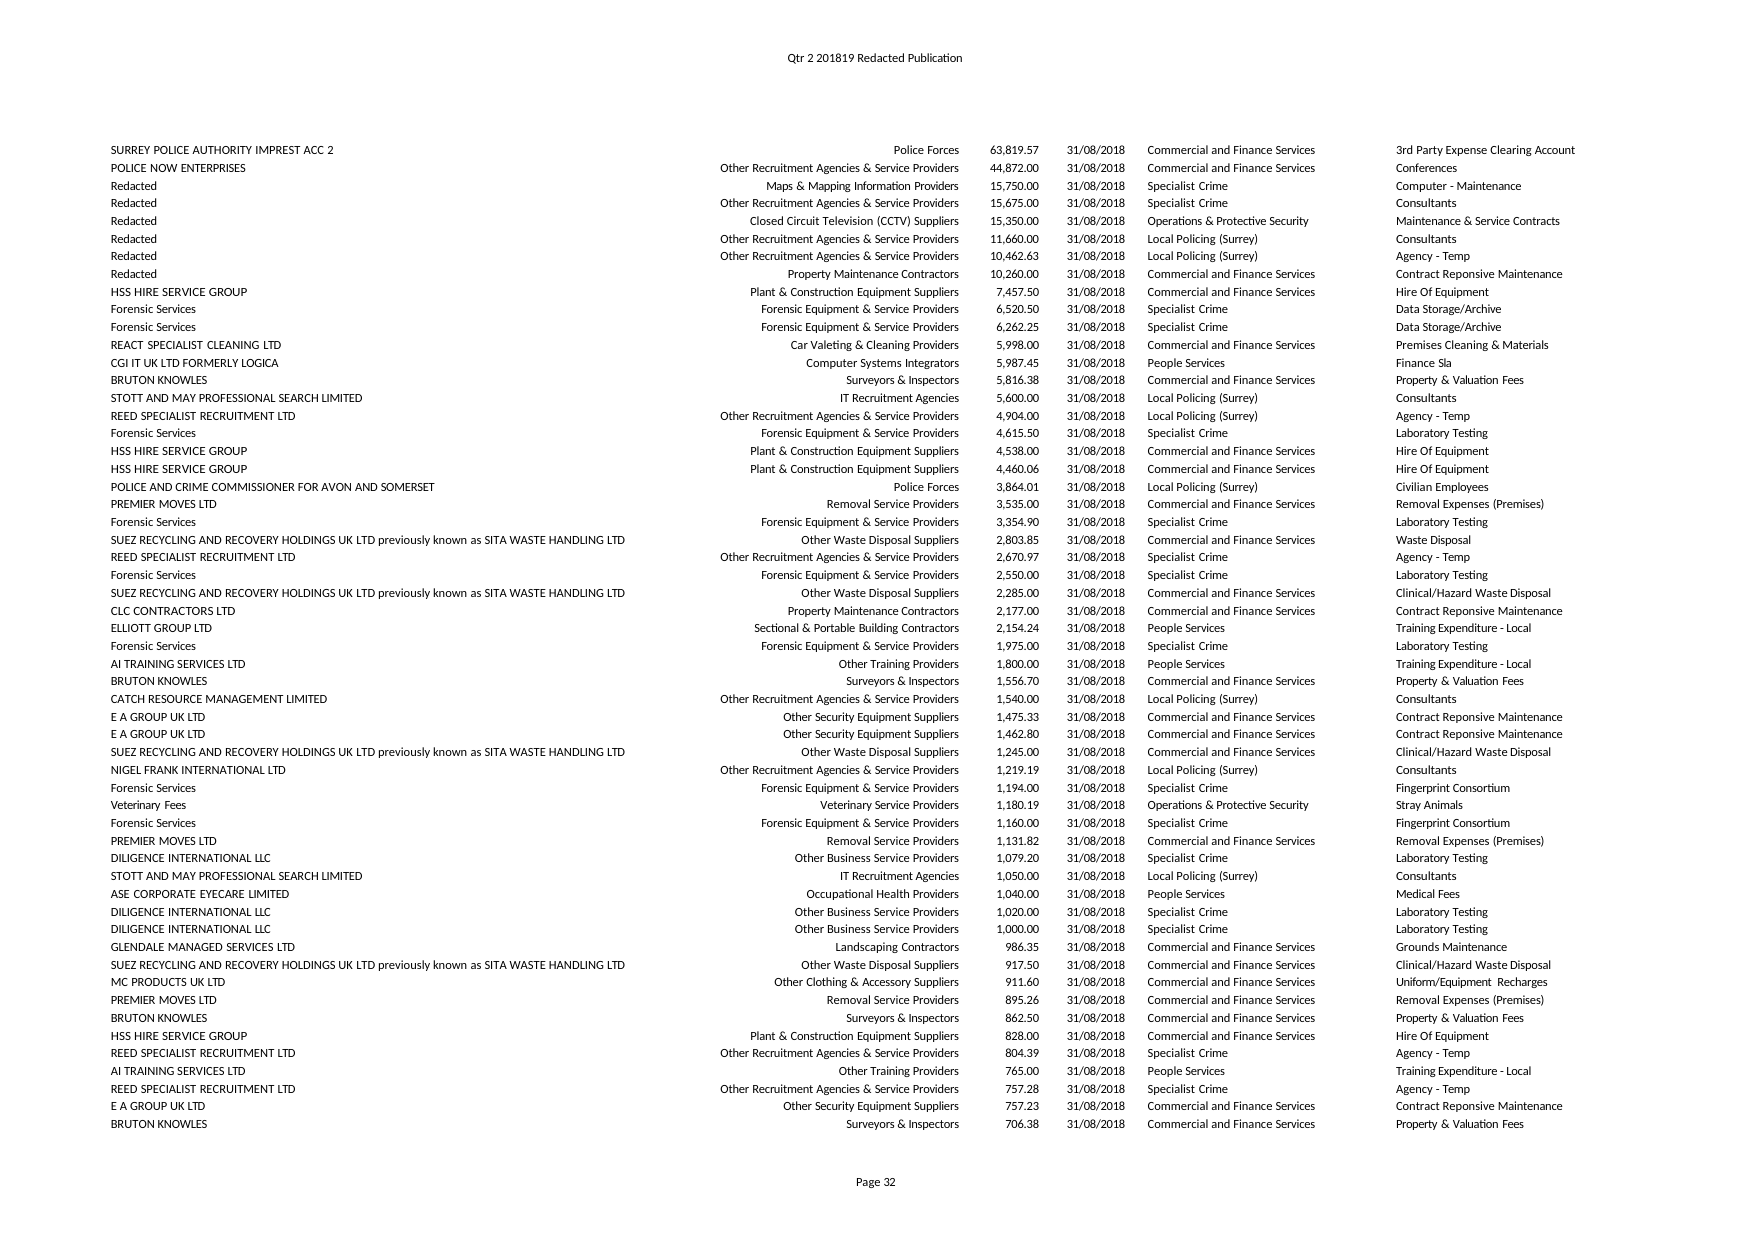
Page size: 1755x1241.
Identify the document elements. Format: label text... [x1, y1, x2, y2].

table_cell 31/08/2018 [1053, 213, 1137, 230]
table_cell 2,154.24 [973, 620, 1052, 638]
table_cell Redacted [108, 230, 674, 248]
table_cell Data Storage/Archive [1358, 319, 1579, 337]
table_cell Veterinary Fees [108, 797, 674, 815]
table_cell 31/08/2018 [1053, 266, 1137, 283]
table_cell 31/08/2018 [1053, 992, 1137, 1009]
table_cell Forensic Equipment & Service Providers [674, 425, 973, 443]
table_header 3rd Party Expense Clearing Account [1358, 143, 1579, 159]
table_cell REED SPECIALIST RECRUITMENT LTD [108, 549, 674, 567]
table_cell 31/08/2018 [1053, 354, 1137, 372]
table_cell 31/08/2018 [1053, 531, 1137, 549]
table_cell 862.50 [973, 1010, 1052, 1027]
table_cell ASE CORPORATE EYECARE LIMITED [108, 886, 674, 903]
table_cell Other Recruitment Agencies & Service Providers [674, 549, 973, 567]
table_cell Commercial and Finance Services [1137, 443, 1358, 461]
table_cell Other Business Service Providers [674, 903, 973, 921]
table_cell Premises Cleaning & Materials [1358, 337, 1579, 354]
table_cell Closed Circuit Television (CCTV) Suppliers [674, 213, 973, 230]
table_cell Commercial and Finance Services [1137, 1098, 1358, 1116]
table_cell Local Policing (Surrey) [1137, 248, 1358, 266]
table_cell Commercial and Finance Services [1137, 585, 1358, 602]
table_cell CLC CONTRACTORS LTD [108, 602, 674, 620]
table_cell 31/08/2018 [1053, 726, 1137, 744]
table_cell Forensic Services [108, 779, 674, 797]
table_cell STOTT AND MAY PROFESSIONAL SEARCH LIMITED [108, 390, 674, 407]
table_cell 31/08/2018 [1053, 833, 1137, 850]
table_cell 4,538.00 [973, 443, 1052, 461]
table_cell People Services [1137, 655, 1358, 673]
table_cell Property & Valuation Fees [1358, 1010, 1579, 1027]
table_cell Other Recruitment Agencies & Service Providers [674, 1080, 973, 1098]
table_cell 2,285.00 [973, 585, 1052, 602]
table_cell Specialist Crime [1137, 319, 1358, 337]
table_cell Contract Reponsive Maintenance [1358, 726, 1579, 744]
table_cell 7,457.50 [973, 284, 1052, 301]
table_cell Commercial and Finance Services [1137, 726, 1358, 744]
table_cell 31/08/2018 [1053, 921, 1137, 939]
table_cell 828.00 [973, 1027, 1052, 1045]
table_cell Other Recruitment Agencies & Service Providers [674, 408, 973, 425]
table_cell IT Recruitment Agencies [674, 868, 973, 886]
table_cell Hire Of Equipment [1358, 461, 1579, 478]
table_cell Laboratory Testing [1358, 921, 1579, 939]
table_cell HSS HIRE SERVICE GROUP [108, 443, 674, 461]
table_cell Other Waste Disposal Suppliers [674, 585, 973, 602]
table_cell 31/08/2018 [1053, 230, 1137, 248]
table_cell Other Security Equipment Suppliers [674, 709, 973, 726]
table_cell 31/08/2018 [1053, 337, 1137, 354]
table_cell Specialist Crime [1137, 638, 1358, 655]
table_cell 10,462.63 [973, 248, 1052, 266]
table_cell Clinical/Hazard Waste Disposal [1358, 956, 1579, 974]
table_cell Local Policing (Surrey) [1137, 390, 1358, 407]
table_cell 15,350.00 [973, 213, 1052, 230]
table_cell 31/08/2018 [1053, 1045, 1137, 1063]
table_cell Fingerprint Consortium [1358, 815, 1579, 832]
table_cell Consultants [1358, 390, 1579, 407]
table_cell 3,535.00 [973, 496, 1052, 514]
table_cell Landscaping Contractors [674, 939, 973, 956]
table_cell Training Expenditure - Local [1358, 620, 1579, 638]
table_cell Commercial and Finance Services [1137, 709, 1358, 726]
table_cell 4,904.00 [973, 408, 1052, 425]
table_cell 3,864.01 [973, 478, 1052, 496]
table_cell Surveyors & Inspectors [674, 1010, 973, 1027]
table_cell 31/08/2018 [1053, 390, 1137, 407]
table_cell Agency - Temp [1358, 549, 1579, 567]
table_cell 31/08/2018 [1053, 815, 1137, 832]
table_cell SUEZ RECYCLING AND RECOVERY HOLDINGS UK LTD previously known as SITA WASTE HANDLING LTD [108, 531, 674, 549]
table_cell Contract Reponsive Maintenance [1358, 709, 1579, 726]
table_cell Police Forces [674, 478, 973, 496]
table_cell 44,872.00 [973, 160, 1052, 177]
table_cell Commercial and Finance Services [1137, 160, 1358, 177]
table_cell PREMIER MOVES LTD [108, 833, 674, 850]
table_cell Commercial and Finance Services [1137, 266, 1358, 283]
table_cell Commercial and Finance Services [1137, 956, 1358, 974]
table_cell Commercial and Finance Services [1137, 744, 1358, 762]
table_cell Commercial and Finance Services [1137, 602, 1358, 620]
table_cell BRUTON KNOWLES [108, 1116, 674, 1133]
table_cell Commercial and Finance Services [1137, 284, 1358, 301]
table_cell GLENDALE MANAGED SERVICES LTD [108, 939, 674, 956]
table_cell AI TRAINING SERVICES LTD [108, 655, 674, 673]
table_cell 757.28 [973, 1080, 1052, 1098]
table_cell 804.39 [973, 1045, 1052, 1063]
table_cell Commercial and Finance Services [1137, 833, 1358, 850]
table_cell Plant & Construction Equipment Suppliers [674, 461, 973, 478]
table_cell Forensic Services [108, 815, 674, 832]
table_cell 1,556.70 [973, 673, 1052, 691]
table_cell 895.26 [973, 992, 1052, 1009]
table_cell 1,131.82 [973, 833, 1052, 850]
table_header SURREY POLICE AUTHORITY IMPREST ACC 2 [108, 143, 674, 159]
table_cell Commercial and Finance Services [1137, 372, 1358, 390]
table_cell 31/08/2018 [1053, 886, 1137, 903]
table_cell Surveyors & Inspectors [674, 673, 973, 691]
table_cell AI TRAINING SERVICES LTD [108, 1063, 674, 1080]
table_cell Plant & Construction Equipment Suppliers [674, 443, 973, 461]
table_cell 2,803.85 [973, 531, 1052, 549]
table_cell 1,180.19 [973, 797, 1052, 815]
table_cell Other Waste Disposal Suppliers [674, 531, 973, 549]
table_cell Conferences [1358, 160, 1579, 177]
table_cell 31/08/2018 [1053, 443, 1137, 461]
table_cell 15,750.00 [973, 177, 1052, 195]
table_cell Hire Of Equipment [1358, 1027, 1579, 1045]
table_cell Training Expenditure - Local [1358, 1063, 1579, 1080]
table_cell 6,262.25 [973, 319, 1052, 337]
table_cell Commercial and Finance Services [1137, 939, 1358, 956]
table_cell Forensic Equipment & Service Providers [674, 567, 973, 584]
table_cell 3,354.90 [973, 514, 1052, 531]
table_cell 911.60 [973, 974, 1052, 992]
table_cell Other Recruitment Agencies & Service Providers [674, 248, 973, 266]
table_cell Local Policing (Surrey) [1137, 691, 1358, 708]
table_cell Removal Service Providers [674, 992, 973, 1009]
table_cell NIGEL FRANK INTERNATIONAL LTD [108, 762, 674, 779]
table_cell Contract Reponsive Maintenance [1358, 266, 1579, 283]
table_cell SUEZ RECYCLING AND RECOVERY HOLDINGS UK LTD previously known as SITA WASTE HANDLING LTD [108, 956, 674, 974]
table_cell 986.35 [973, 939, 1052, 956]
table_cell 1,040.00 [973, 886, 1052, 903]
table_cell 1,050.00 [973, 868, 1052, 886]
table_cell Uniform/Equipment Recharges [1358, 974, 1579, 992]
table_cell Forensic Equipment & Service Providers [674, 301, 973, 319]
table_cell People Services [1137, 886, 1358, 903]
table_cell Forensic Services [108, 514, 674, 531]
table_cell Removal Expenses (Premises) [1358, 496, 1579, 514]
table_cell 31/08/2018 [1053, 408, 1137, 425]
table_cell Commercial and Finance Services [1137, 673, 1358, 691]
table_cell BRUTON KNOWLES [108, 1010, 674, 1027]
table_cell Local Policing (Surrey) [1137, 762, 1358, 779]
table_cell Plant & Construction Equipment Suppliers [674, 284, 973, 301]
table_cell Agency - Temp [1358, 1045, 1579, 1063]
table_cell Other Recruitment Agencies & Service Providers [674, 230, 973, 248]
table_cell Sectional & Portable Building Contractors [674, 620, 973, 638]
table_cell 31/08/2018 [1053, 549, 1137, 567]
table_cell People Services [1137, 1063, 1358, 1080]
table_cell 1,540.00 [973, 691, 1052, 708]
table_cell Other Clothing & Accessory Suppliers [674, 974, 973, 992]
table_header Commercial and Finance Services [1137, 143, 1358, 159]
table_cell Specialist Crime [1137, 921, 1358, 939]
table_cell 31/08/2018 [1053, 744, 1137, 762]
table_cell Computer Systems Integrators [674, 354, 973, 372]
table_cell 31/08/2018 [1053, 709, 1137, 726]
table_cell 11,660.00 [973, 230, 1052, 248]
table_cell Property & Valuation Fees [1358, 673, 1579, 691]
table_cell Hire Of Equipment [1358, 284, 1579, 301]
table_cell POLICE AND CRIME COMMISSIONER FOR AVON AND SOMERSET [108, 478, 674, 496]
table_cell HSS HIRE SERVICE GROUP [108, 1027, 674, 1045]
table_cell Commercial and Finance Services [1137, 1116, 1358, 1133]
table_cell Commercial and Finance Services [1137, 337, 1358, 354]
table_cell STOTT AND MAY PROFESSIONAL SEARCH LIMITED [108, 868, 674, 886]
table_cell Commercial and Finance Services [1137, 461, 1358, 478]
table_cell Specialist Crime [1137, 195, 1358, 213]
table_cell Local Policing (Surrey) [1137, 230, 1358, 248]
table_cell 31/08/2018 [1053, 620, 1137, 638]
table_cell Other Security Equipment Suppliers [674, 726, 973, 744]
table_cell HSS HIRE SERVICE GROUP [108, 284, 674, 301]
table_cell People Services [1137, 620, 1358, 638]
table_cell 31/08/2018 [1053, 956, 1137, 974]
table_cell HSS HIRE SERVICE GROUP [108, 461, 674, 478]
table_cell Specialist Crime [1137, 779, 1358, 797]
table_cell Agency - Temp [1358, 248, 1579, 266]
table_cell DILIGENCE INTERNATIONAL LLC [108, 903, 674, 921]
table_cell 31/08/2018 [1053, 850, 1137, 868]
table_cell Other Security Equipment Suppliers [674, 1098, 973, 1116]
table_cell 1,219.19 [973, 762, 1052, 779]
table_cell Forensic Equipment & Service Providers [674, 815, 973, 832]
table_cell Laboratory Testing [1358, 850, 1579, 868]
table_cell Surveyors & Inspectors [674, 372, 973, 390]
table_cell Specialist Crime [1137, 425, 1358, 443]
table_cell Laboratory Testing [1358, 425, 1579, 443]
table_cell 31/08/2018 [1053, 939, 1137, 956]
table_cell 5,600.00 [973, 390, 1052, 407]
table_cell Fingerprint Consortium [1358, 779, 1579, 797]
table_cell Waste Disposal [1358, 531, 1579, 549]
table_cell Redacted [108, 248, 674, 266]
table_cell Plant & Construction Equipment Suppliers [674, 1027, 973, 1045]
table_cell Property Maintenance Contractors [674, 602, 973, 620]
table_cell DILIGENCE INTERNATIONAL LLC [108, 850, 674, 868]
table_cell 706.38 [973, 1116, 1052, 1133]
table_cell Veterinary Service Providers [674, 797, 973, 815]
table_cell Clinical/Hazard Waste Disposal [1358, 585, 1579, 602]
table_cell 31/08/2018 [1053, 425, 1137, 443]
table_cell Commercial and Finance Services [1137, 974, 1358, 992]
table_cell Removal Service Providers [674, 496, 973, 514]
table_cell Commercial and Finance Services [1137, 496, 1358, 514]
table_cell Other Recruitment Agencies & Service Providers [674, 195, 973, 213]
table_cell 31/08/2018 [1053, 638, 1137, 655]
table_cell 5,987.45 [973, 354, 1052, 372]
table_cell Redacted [108, 177, 674, 195]
table_cell 1,975.00 [973, 638, 1052, 655]
table_cell CATCH RESOURCE MANAGEMENT LIMITED [108, 691, 674, 708]
table_cell 31/08/2018 [1053, 655, 1137, 673]
table_cell Forensic Equipment & Service Providers [674, 638, 973, 655]
table_cell Other Training Providers [674, 1063, 973, 1080]
table_cell 757.23 [973, 1098, 1052, 1116]
table_cell Maintenance & Service Contracts [1358, 213, 1579, 230]
table_cell BRUTON KNOWLES [108, 673, 674, 691]
table_cell POLICE NOW ENTERPRISES [108, 160, 674, 177]
table_cell E A GROUP UK LTD [108, 726, 674, 744]
table_cell Specialist Crime [1137, 1045, 1358, 1063]
table_cell Other Recruitment Agencies & Service Providers [674, 762, 973, 779]
table_cell Other Recruitment Agencies & Service Providers [674, 691, 973, 708]
table_cell Removal Service Providers [674, 833, 973, 850]
table_cell Local Policing (Surrey) [1137, 408, 1358, 425]
table_cell Contract Reponsive Maintenance [1358, 602, 1579, 620]
table_cell Finance Sla [1358, 354, 1579, 372]
table_cell 10,260.00 [973, 266, 1052, 283]
table_cell Training Expenditure - Local [1358, 655, 1579, 673]
table_cell 31/08/2018 [1053, 779, 1137, 797]
table_cell 765.00 [973, 1063, 1052, 1080]
table_cell SUEZ RECYCLING AND RECOVERY HOLDINGS UK LTD previously known as SITA WASTE HANDLING LTD [108, 744, 674, 762]
table_cell REED SPECIALIST RECRUITMENT LTD [108, 1080, 674, 1098]
table_cell Laboratory Testing [1358, 903, 1579, 921]
table_cell 1,462.80 [973, 726, 1052, 744]
table_cell Other Waste Disposal Suppliers [674, 956, 973, 974]
table_cell 31/08/2018 [1053, 903, 1137, 921]
table_cell 31/08/2018 [1053, 602, 1137, 620]
table_cell Specialist Crime [1137, 850, 1358, 868]
table_cell Specialist Crime [1137, 549, 1358, 567]
table_cell 31/08/2018 [1053, 177, 1137, 195]
table_cell Grounds Maintenance [1358, 939, 1579, 956]
table_cell Forensic Equipment & Service Providers [674, 779, 973, 797]
table_cell 6,520.50 [973, 301, 1052, 319]
table_cell Agency - Temp [1358, 1080, 1579, 1098]
table_cell Surveyors & Inspectors [674, 1116, 973, 1133]
table_cell 31/08/2018 [1053, 301, 1137, 319]
table_cell Forensic Services [108, 319, 674, 337]
table_cell Specialist Crime [1137, 1080, 1358, 1098]
table_cell 1,800.00 [973, 655, 1052, 673]
table_cell 31/08/2018 [1053, 514, 1137, 531]
table_cell Medical Fees [1358, 886, 1579, 903]
table_header 31/08/2018 [1053, 143, 1137, 159]
table_cell REACT SPECIALIST CLEANING LTD [108, 337, 674, 354]
table_cell Forensic Services [108, 425, 674, 443]
table_cell 31/08/2018 [1053, 461, 1137, 478]
table_cell Commercial and Finance Services [1137, 992, 1358, 1009]
table_cell 31/08/2018 [1053, 372, 1137, 390]
table_cell Commercial and Finance Services [1137, 1010, 1358, 1027]
table_cell 31/08/2018 [1053, 691, 1137, 708]
table_cell 31/08/2018 [1053, 1080, 1137, 1098]
table_cell 31/08/2018 [1053, 160, 1137, 177]
table_cell Operations & Protective Security [1137, 797, 1358, 815]
table_cell 1,160.00 [973, 815, 1052, 832]
table_cell 2,550.00 [973, 567, 1052, 584]
table_cell Consultants [1358, 868, 1579, 886]
table_cell Redacted [108, 195, 674, 213]
table_cell Commercial and Finance Services [1137, 531, 1358, 549]
table_cell Specialist Crime [1137, 903, 1358, 921]
table_cell MC PRODUCTS UK LTD [108, 974, 674, 992]
table_header 63,819.57 [973, 143, 1052, 159]
table_cell Property & Valuation Fees [1358, 372, 1579, 390]
table_header Police Forces [674, 143, 973, 159]
table_cell Other Recruitment Agencies & Service Providers [674, 1045, 973, 1063]
table_cell People Services [1137, 354, 1358, 372]
table_cell 31/08/2018 [1053, 496, 1137, 514]
table_cell Property & Valuation Fees [1358, 1116, 1579, 1133]
table_cell Stray Animals [1358, 797, 1579, 815]
table_cell Forensic Services [108, 301, 674, 319]
table_cell Removal Expenses (Premises) [1358, 833, 1579, 850]
table_cell Other Recruitment Agencies & Service Providers [674, 160, 973, 177]
table_cell CGI IT UK LTD FORMERLY LOGICA [108, 354, 674, 372]
table_cell 31/08/2018 [1053, 762, 1137, 779]
table_cell Redacted [108, 266, 674, 283]
table_cell Data Storage/Archive [1358, 301, 1579, 319]
table_cell Clinical/Hazard Waste Disposal [1358, 744, 1579, 762]
table_cell Civilian Employees [1358, 478, 1579, 496]
table_cell Consultants [1358, 762, 1579, 779]
table_cell Specialist Crime [1137, 177, 1358, 195]
table_cell Commercial and Finance Services [1137, 1027, 1358, 1045]
table_cell 2,670.97 [973, 549, 1052, 567]
table_cell 31/08/2018 [1053, 1116, 1137, 1133]
table_cell Occupational Health Providers [674, 886, 973, 903]
table_cell Operations & Protective Security [1137, 213, 1358, 230]
table_cell REED SPECIALIST RECRUITMENT LTD [108, 408, 674, 425]
table_cell 31/08/2018 [1053, 1010, 1137, 1027]
table_cell 31/08/2018 [1053, 284, 1137, 301]
table_cell 2,177.00 [973, 602, 1052, 620]
table_cell Forensic Equipment & Service Providers [674, 319, 973, 337]
table_cell Forensic Services [108, 567, 674, 584]
table_cell Laboratory Testing [1358, 638, 1579, 655]
table_cell E A GROUP UK LTD [108, 1098, 674, 1116]
table_cell 1,194.00 [973, 779, 1052, 797]
table_cell Specialist Crime [1137, 301, 1358, 319]
table_cell 917.50 [973, 956, 1052, 974]
table_cell 31/08/2018 [1053, 585, 1137, 602]
table_cell REED SPECIALIST RECRUITMENT LTD [108, 1045, 674, 1063]
table_cell Agency - Temp [1358, 408, 1579, 425]
table_cell Forensic Services [108, 638, 674, 655]
table_cell Specialist Crime [1137, 514, 1358, 531]
table_cell 31/08/2018 [1053, 797, 1137, 815]
table_cell 31/08/2018 [1053, 319, 1137, 337]
table_cell 15,675.00 [973, 195, 1052, 213]
table_cell Car Valeting & Cleaning Providers [674, 337, 973, 354]
table_cell PREMIER MOVES LTD [108, 496, 674, 514]
table_cell Specialist Crime [1137, 567, 1358, 584]
table_cell Consultants [1358, 230, 1579, 248]
table_cell 4,615.50 [973, 425, 1052, 443]
table_cell IT Recruitment Agencies [674, 390, 973, 407]
table_cell PREMIER MOVES LTD [108, 992, 674, 1009]
table_cell Other Business Service Providers [674, 921, 973, 939]
table_cell Local Policing (Surrey) [1137, 868, 1358, 886]
table_cell 31/08/2018 [1053, 478, 1137, 496]
table_cell Consultants [1358, 195, 1579, 213]
table_cell 31/08/2018 [1053, 1063, 1137, 1080]
table_cell BRUTON KNOWLES [108, 372, 674, 390]
table_cell Local Policing (Surrey) [1137, 478, 1358, 496]
table_cell Consultants [1358, 691, 1579, 708]
table_cell Maps & Mapping Information Providers [674, 177, 973, 195]
table_cell DILIGENCE INTERNATIONAL LLC [108, 921, 674, 939]
table_cell E A GROUP UK LTD [108, 709, 674, 726]
table_cell Removal Expenses (Premises) [1358, 992, 1579, 1009]
table_cell 1,245.00 [973, 744, 1052, 762]
table_cell 31/08/2018 [1053, 195, 1137, 213]
table_cell 31/08/2018 [1053, 248, 1137, 266]
table_cell 5,998.00 [973, 337, 1052, 354]
table_cell 1,475.33 [973, 709, 1052, 726]
table_cell Other Training Providers [674, 655, 973, 673]
table_cell ELLIOTT GROUP LTD [108, 620, 674, 638]
table_cell Contract Reponsive Maintenance [1358, 1098, 1579, 1116]
table_cell Property Maintenance Contractors [674, 266, 973, 283]
table_cell 1,020.00 [973, 903, 1052, 921]
table_cell 31/08/2018 [1053, 974, 1137, 992]
table_cell Specialist Crime [1137, 815, 1358, 832]
table_cell 4,460.06 [973, 461, 1052, 478]
table_cell 1,079.20 [973, 850, 1052, 868]
table_cell Forensic Equipment & Service Providers [674, 514, 973, 531]
table_cell Laboratory Testing [1358, 567, 1579, 584]
table_cell Redacted [108, 213, 674, 230]
table_cell Computer - Maintenance [1358, 177, 1579, 195]
table_cell Other Business Service Providers [674, 850, 973, 868]
table_cell 1,000.00 [973, 921, 1052, 939]
table_cell 31/08/2018 [1053, 673, 1137, 691]
table_cell 5,816.38 [973, 372, 1052, 390]
table_cell Laboratory Testing [1358, 514, 1579, 531]
table_cell 31/08/2018 [1053, 1027, 1137, 1045]
table_cell 31/08/2018 [1053, 1098, 1137, 1116]
table_cell 31/08/2018 [1053, 868, 1137, 886]
table_cell Other Waste Disposal Suppliers [674, 744, 973, 762]
table_cell SUEZ RECYCLING AND RECOVERY HOLDINGS UK LTD previously known as SITA WASTE HANDLING LTD [108, 585, 674, 602]
table_cell Hire Of Equipment [1358, 443, 1579, 461]
table_cell 31/08/2018 [1053, 567, 1137, 584]
